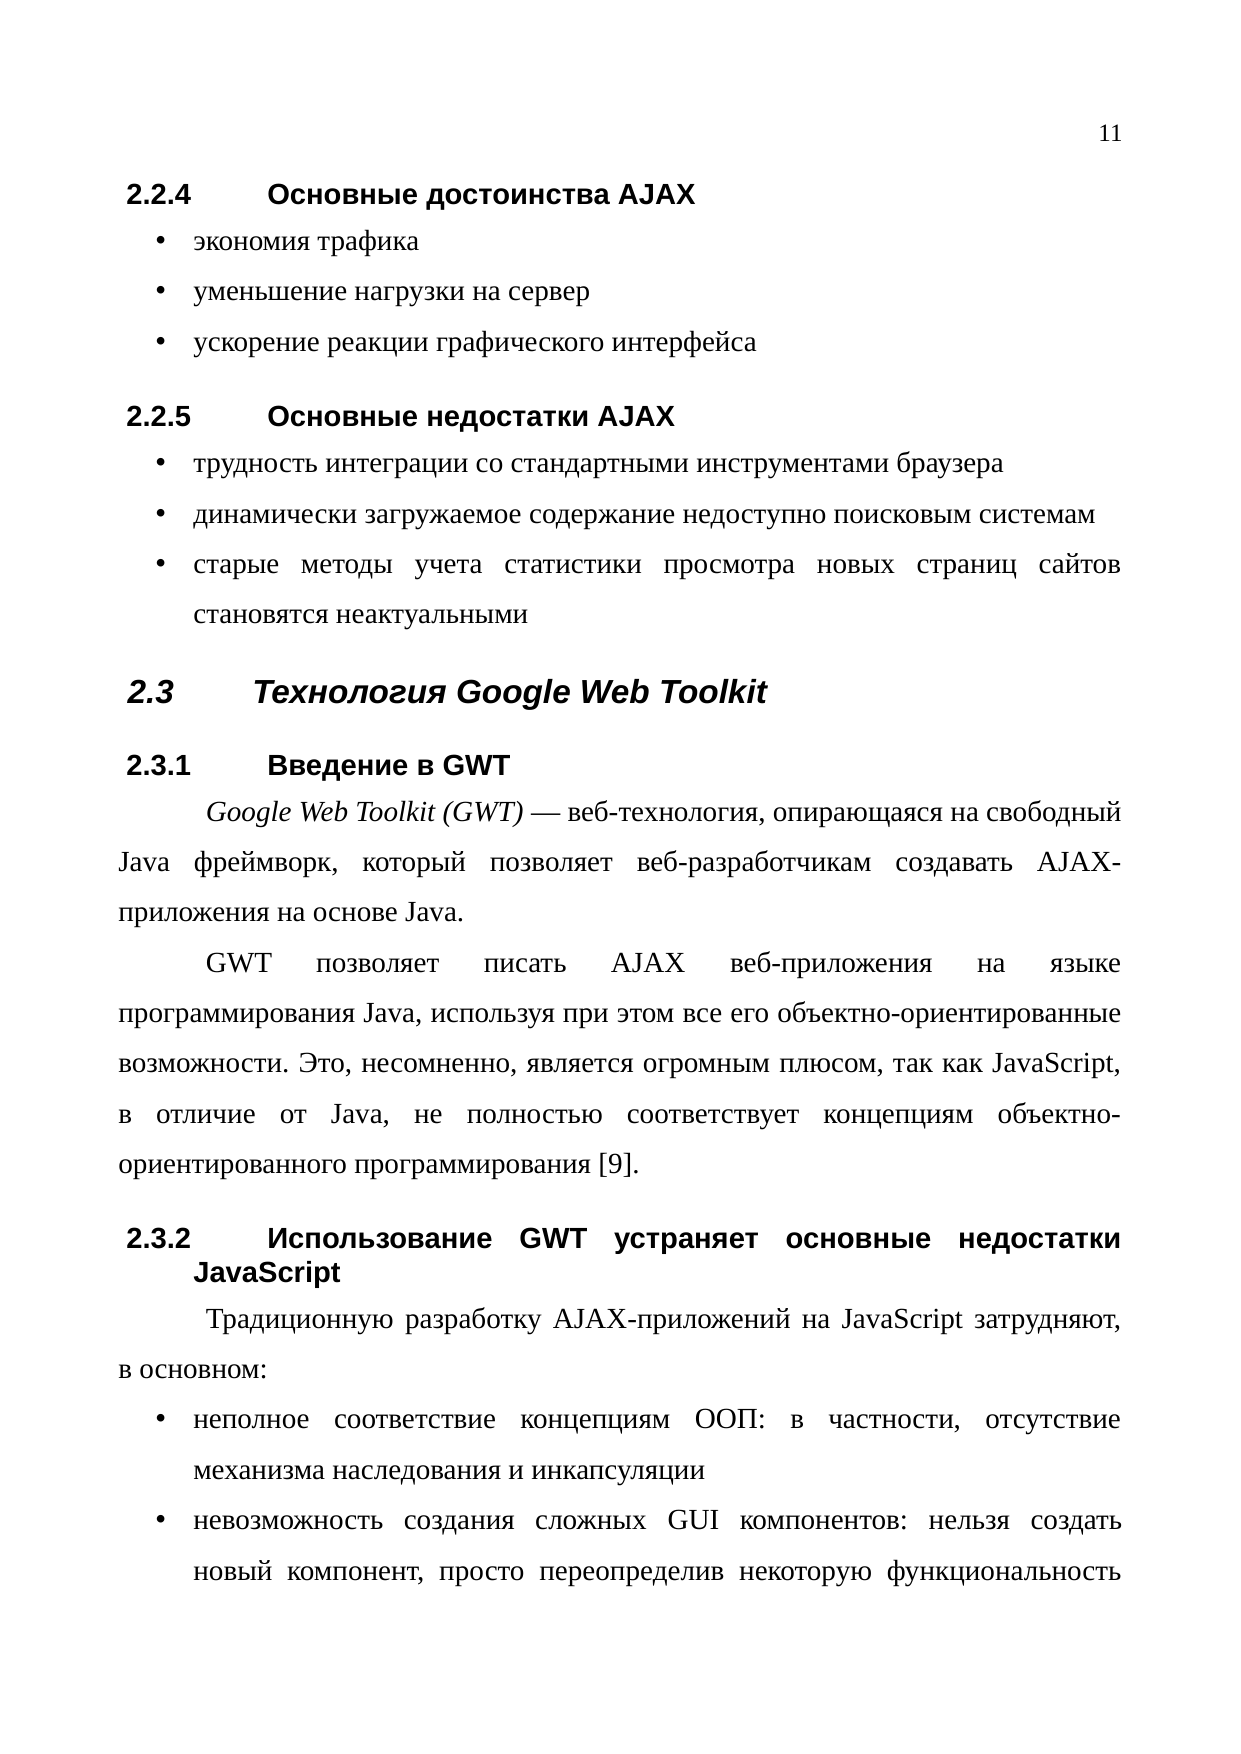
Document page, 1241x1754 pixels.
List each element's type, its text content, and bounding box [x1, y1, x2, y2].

list экономия трафика [156, 223, 1122, 257]
subtitle Основные достоинства AJAX [118, 177, 1122, 211]
list неполное соответствие концепциям ООП: в частности, отсутствие механизма наследования и инкапсуляции [156, 1402, 1122, 1486]
text Google Web Toolkit (GWT) — веб-технология, опирающаяся на свободный Java фреймворк, который позволяет веб-разработчикам создавать AJAX-приложения на основе Java. [118, 794, 1122, 928]
subtitle Использование GWT устраняет основные недостатки JavaScript [118, 1221, 1122, 1288]
list ускорение реакции графического интерфейса [156, 324, 1122, 358]
list трудность интеграции со стандартными инструментами браузера [156, 445, 1122, 479]
subtitle Технология Google Web Toolkit [118, 672, 1122, 710]
list динамически загружаемое содержание недоступно поисковым системам [156, 496, 1122, 529]
subtitle Основные недостатки AJAX [118, 399, 1122, 433]
list уменьшение нагрузки на сервер [156, 273, 1122, 307]
list невозможность создания сложных GUI компонентов: нельзя создать новый компонент, просто переопределив некоторую функциональность [156, 1502, 1122, 1586]
list старые методы учета статистики просмотра новых страниц сайтов становятся неактуальными [156, 546, 1122, 630]
text GWT позволяет писать AJAX веб-приложения на языке программирования Java, используя при этом все его объектно-ориентированные возможности. Это, несомненно, является огромным плюсом, так как JavaScript, в отличие от Java, не полностью соответствует концепциям объектно-ориентированного программирования [9]. [118, 945, 1122, 1180]
subtitle Введение в GWT [118, 748, 1122, 781]
text Традиционную разработку AJAX-приложений на JavaScript затрудняют, в основном: [118, 1301, 1122, 1385]
